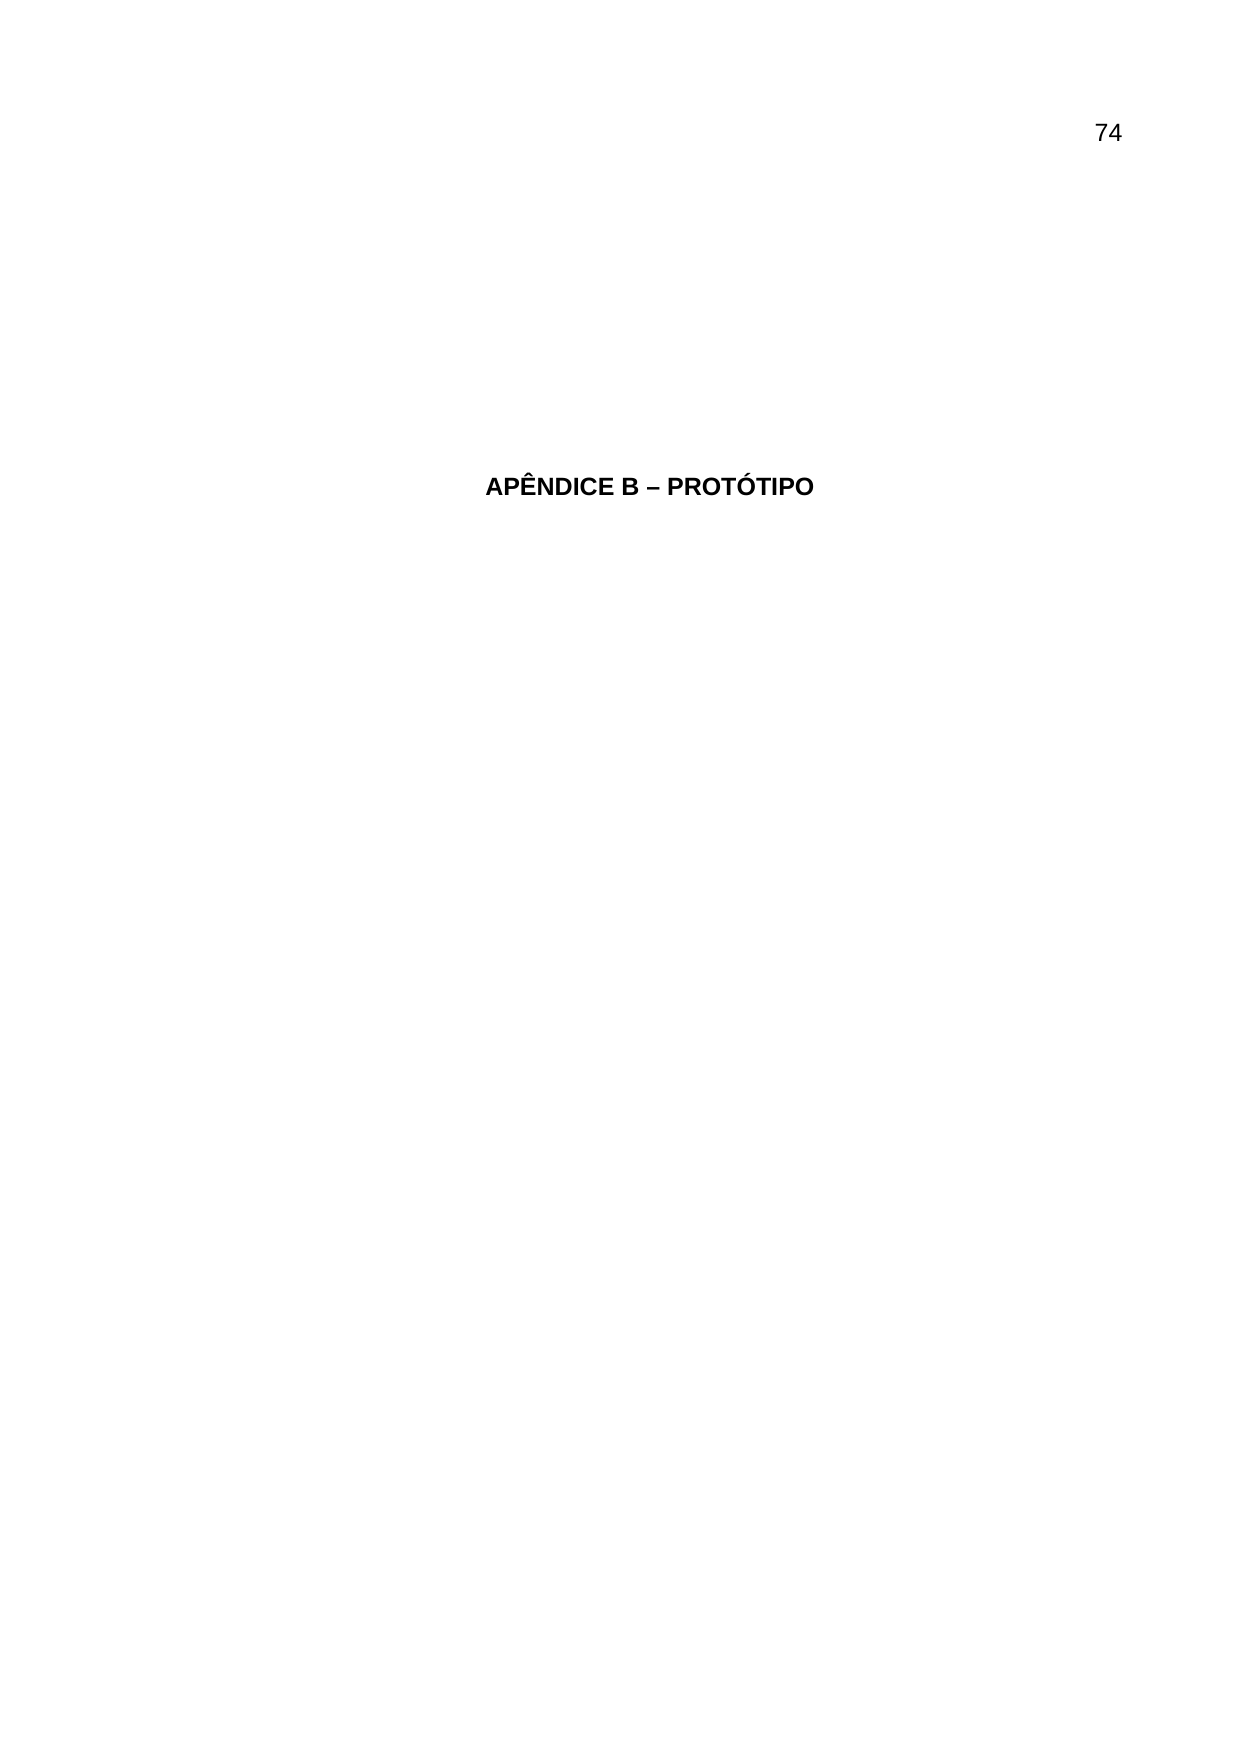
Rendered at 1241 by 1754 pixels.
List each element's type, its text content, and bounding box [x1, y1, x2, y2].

text APÊNDICE B – Protótipo [177, 472, 1122, 501]
